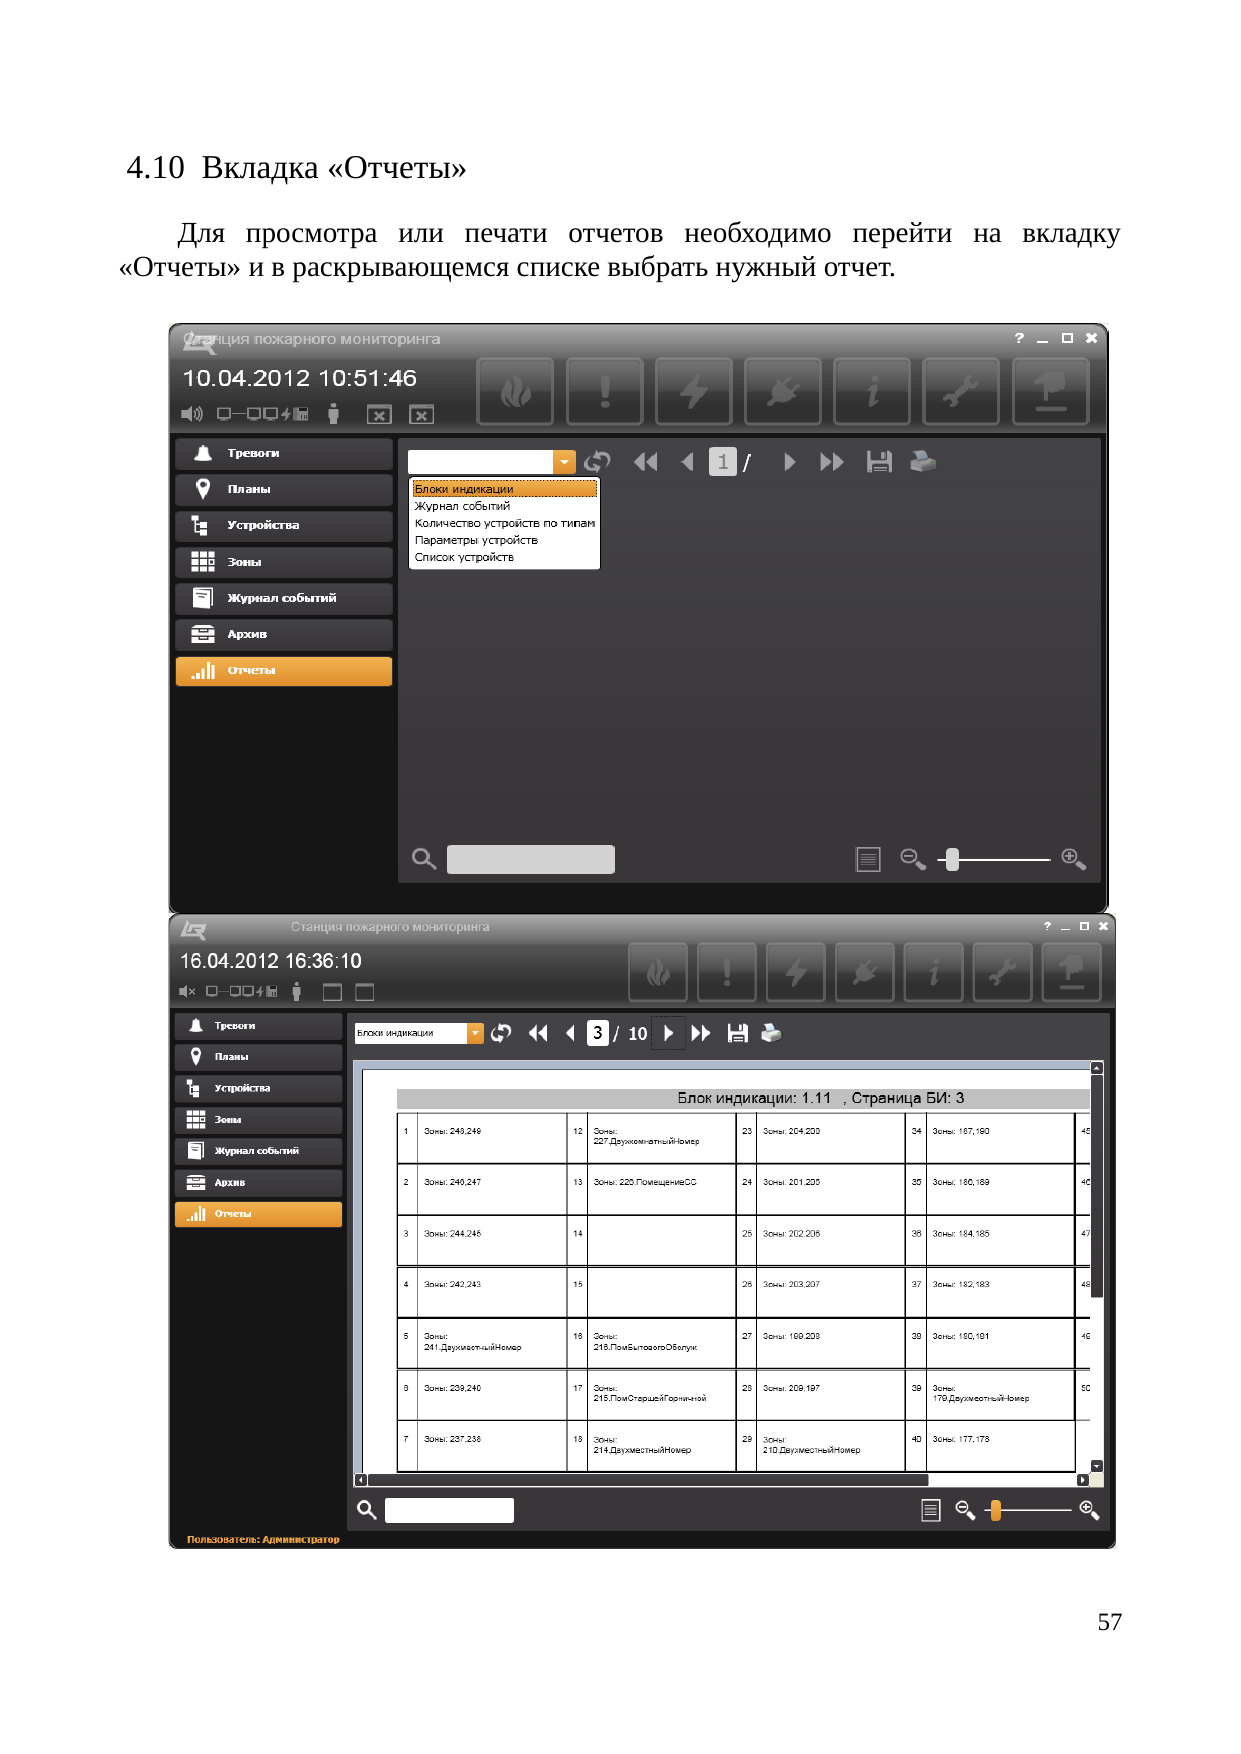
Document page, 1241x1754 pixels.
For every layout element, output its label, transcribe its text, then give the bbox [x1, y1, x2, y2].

text Для просмотра или печати отчетов необходимо перейти на вкладку «Отчеты» и в раскрывающемся списке выбрать нужный отчет. [118, 215, 1122, 282]
picture [168, 323, 1116, 1549]
subtitle Вкладка «Отчеты» [118, 148, 1122, 186]
